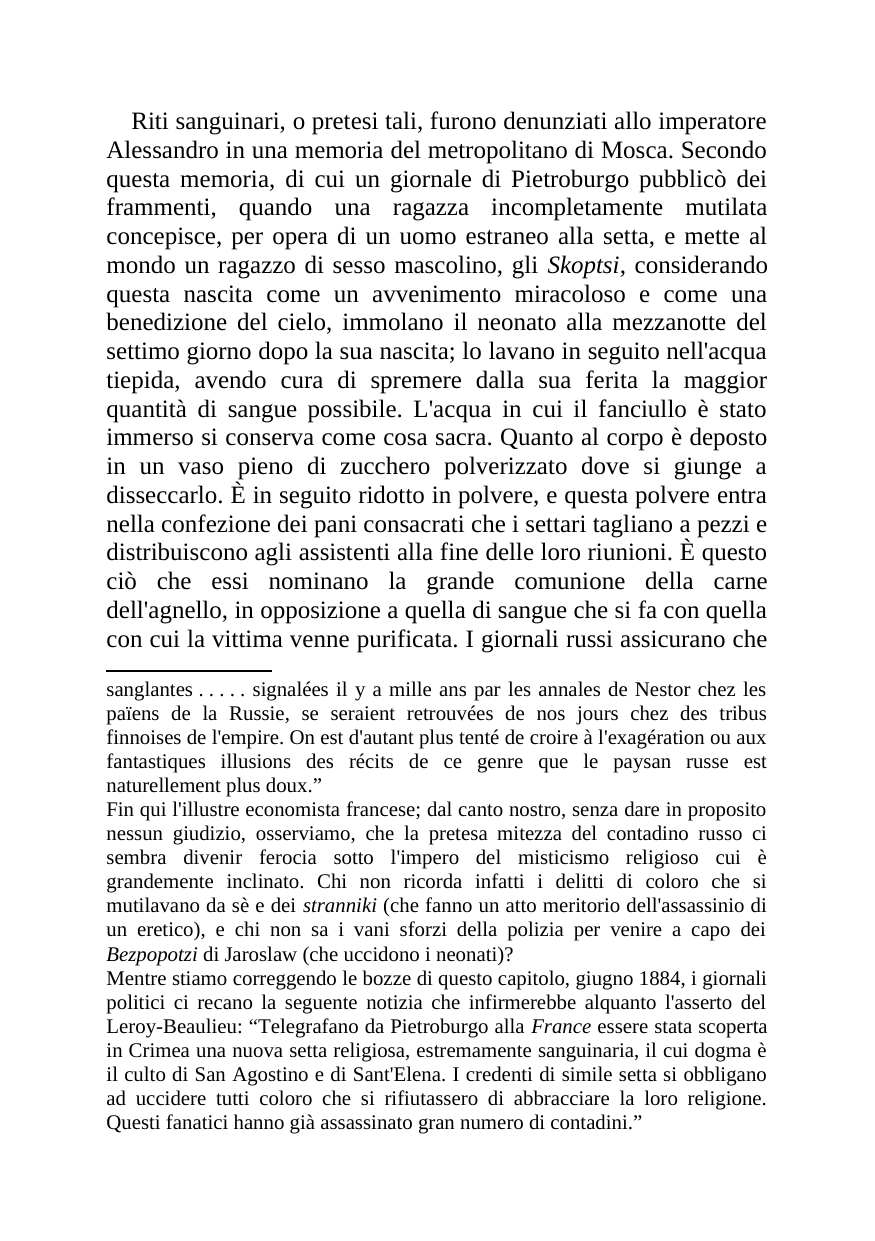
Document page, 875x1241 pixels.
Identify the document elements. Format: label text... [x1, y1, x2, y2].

text sanglantes . . . . . signalées il y a mille ans par les annales de Nestor chez les païens de la Russie, se seraient retrouvées de nos jours chez des tribus finnoises de l'empire. On est d'autant plus tenté de croire à l'exagération ou aux fantastiques illusions des récits de ce genre que le paysan russe est naturellement plus doux.” [106, 677, 768, 797]
text Fin qui l'illustre economista francese; dal canto nostro, senza dare in proposito nessun giudizio, osserviamo, che la pretesa mitezza del contadino russo ci sembra divenir ferocia sotto l'impero del misticismo religioso cui è grandemente inclinato. Chi non ricorda infatti i delitti di coloro che si mutilavano da sè e dei stranniki (che fanno un atto meritorio dell'assassinio di un eretico), e chi non sa i vani sforzi della polizia per venire a capo dei Bezpopotzi di Jaroslaw (che uccidono i neonati)? [106, 797, 768, 966]
text Mentre stiamo correggendo le bozze di questo capitolo, giugno 1884, i giornali politici ci recano la seguente notizia che infirmerebbe alquanto l'asserto del Leroy-Beaulieu: “Telegrafano da Pietroburgo alla France essere stata scoperta in Crimea una nuova setta religiosa, estremamente sanguinaria, il cui dogma è il culto di San Agostino e di Sant'Elena. I credenti di simile setta si obbligano ad uccidere tutti coloro che si rifiutassero di abbracciare la loro religione. Questi fanatici hanno già assassinato gran numero di contadini.” [106, 966, 768, 1134]
text Riti sanguinari, o pretesi tali, furono denunziati allo imperatore Alessandro in una memoria del metropolitano di Mosca. Secondo questa memoria, di cui un giornale di Pietroburgo pubblicò dei frammenti, quando una ragazza incompletamente mutilata concepisce, per opera di un uomo estraneo alla setta, e mette al mondo un ragazzo di sesso mascolino, gli Skoptsi, considerando questa nascita come un avvenimento miracoloso e come una benedizione del cielo, immolano il neonato alla mezzanotte del settimo giorno dopo la sua nascita; lo lavano in seguito nell'acqua tiepida, avendo cura di spremere dalla sua ferita la maggior quantità di sangue possibile. L'acqua in cui il fanciullo è stato immerso si conserva come cosa sacra. Quanto al corpo è deposto in un vaso pieno di zucchero polverizzato dove si giunge a disseccarlo. È in seguito ridotto in polvere, e questa polvere entra nella confezione dei pani consacrati che i settari tagliano a pezzi e distribuiscono agli assistenti alla fine delle loro riunioni. È questo ciò che essi nominano la grande comunione della carne dell'agnello, in opposizione a quella di sangue che si fa con quella con cui la vittima venne purificata. I giornali russi assicurano che [106, 106, 768, 652]
